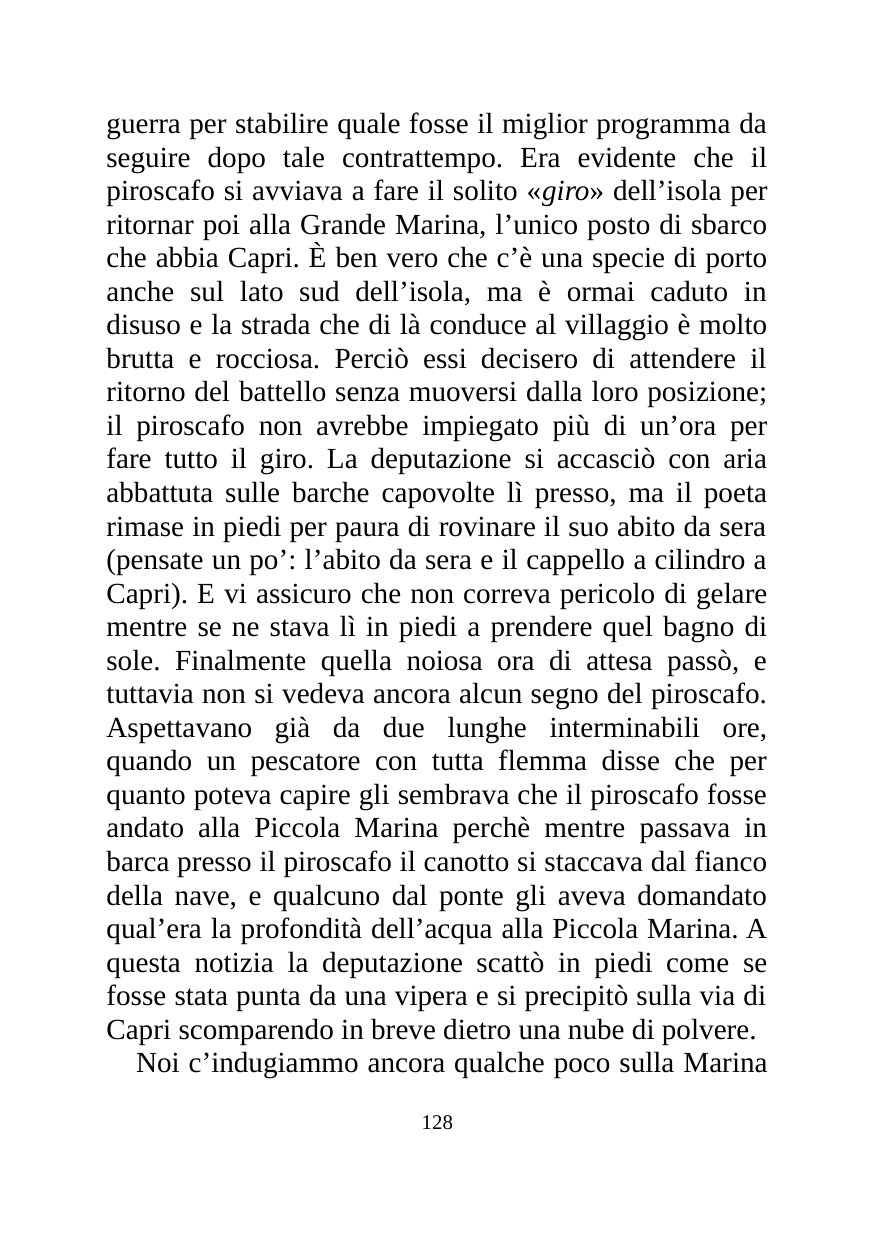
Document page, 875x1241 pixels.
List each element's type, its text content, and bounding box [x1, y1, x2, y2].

text guerra per stabilire quale fosse il miglior programma da seguire dopo tale contrattempo. Era evidente che il piroscafo si avviava a fare il solito «giro» dell’isola per ritornar poi alla Grande Marina, l’unico posto di sbarco che abbia Capri. È ben vero che c’è una specie di porto anche sul lato sud dell’isola, ma è ormai caduto in disuso e la strada che di là conduce al villaggio è molto brutta e rocciosa. Perciò essi decisero di attendere il ritorno del battello senza muoversi dalla loro posizione; il piroscafo non avrebbe impiegato più di un’ora per fare tutto il giro. La deputazione si accasciò con aria abbattuta sulle barche capovolte lì presso, ma il poeta rimase in piedi per paura di rovinare il suo abito da sera (pensate un po’: l’abito da sera e il cappello a cilindro a Capri). E vi assicuro che non correva pericolo di gelare mentre se ne stava lì in piedi a prendere quel bagno di sole. Finalmente quella noiosa ora di attesa passò, e tuttavia non si vedeva ancora alcun segno del piroscafo. Aspettavano già da due lunghe interminabili ore, quando un pescatore con tutta flemma disse che per quanto poteva capire gli sembrava che il piroscafo fosse andato alla Piccola Marina perchè mentre passava in barca presso il piroscafo il canotto si staccava dal fianco della nave, e qualcuno dal ponte gli aveva domandato qual’era la profondità dell’acqua alla Piccola Marina. A questa notizia la deputazione scattò in piedi come se fosse stata punta da una vipera e si precipitò sulla via di Capri scomparendo in breve dietro una nube di polvere. [106, 106, 768, 1045]
text Noi c’indugiammo ancora qualche poco sulla Marina [106, 1045, 768, 1079]
